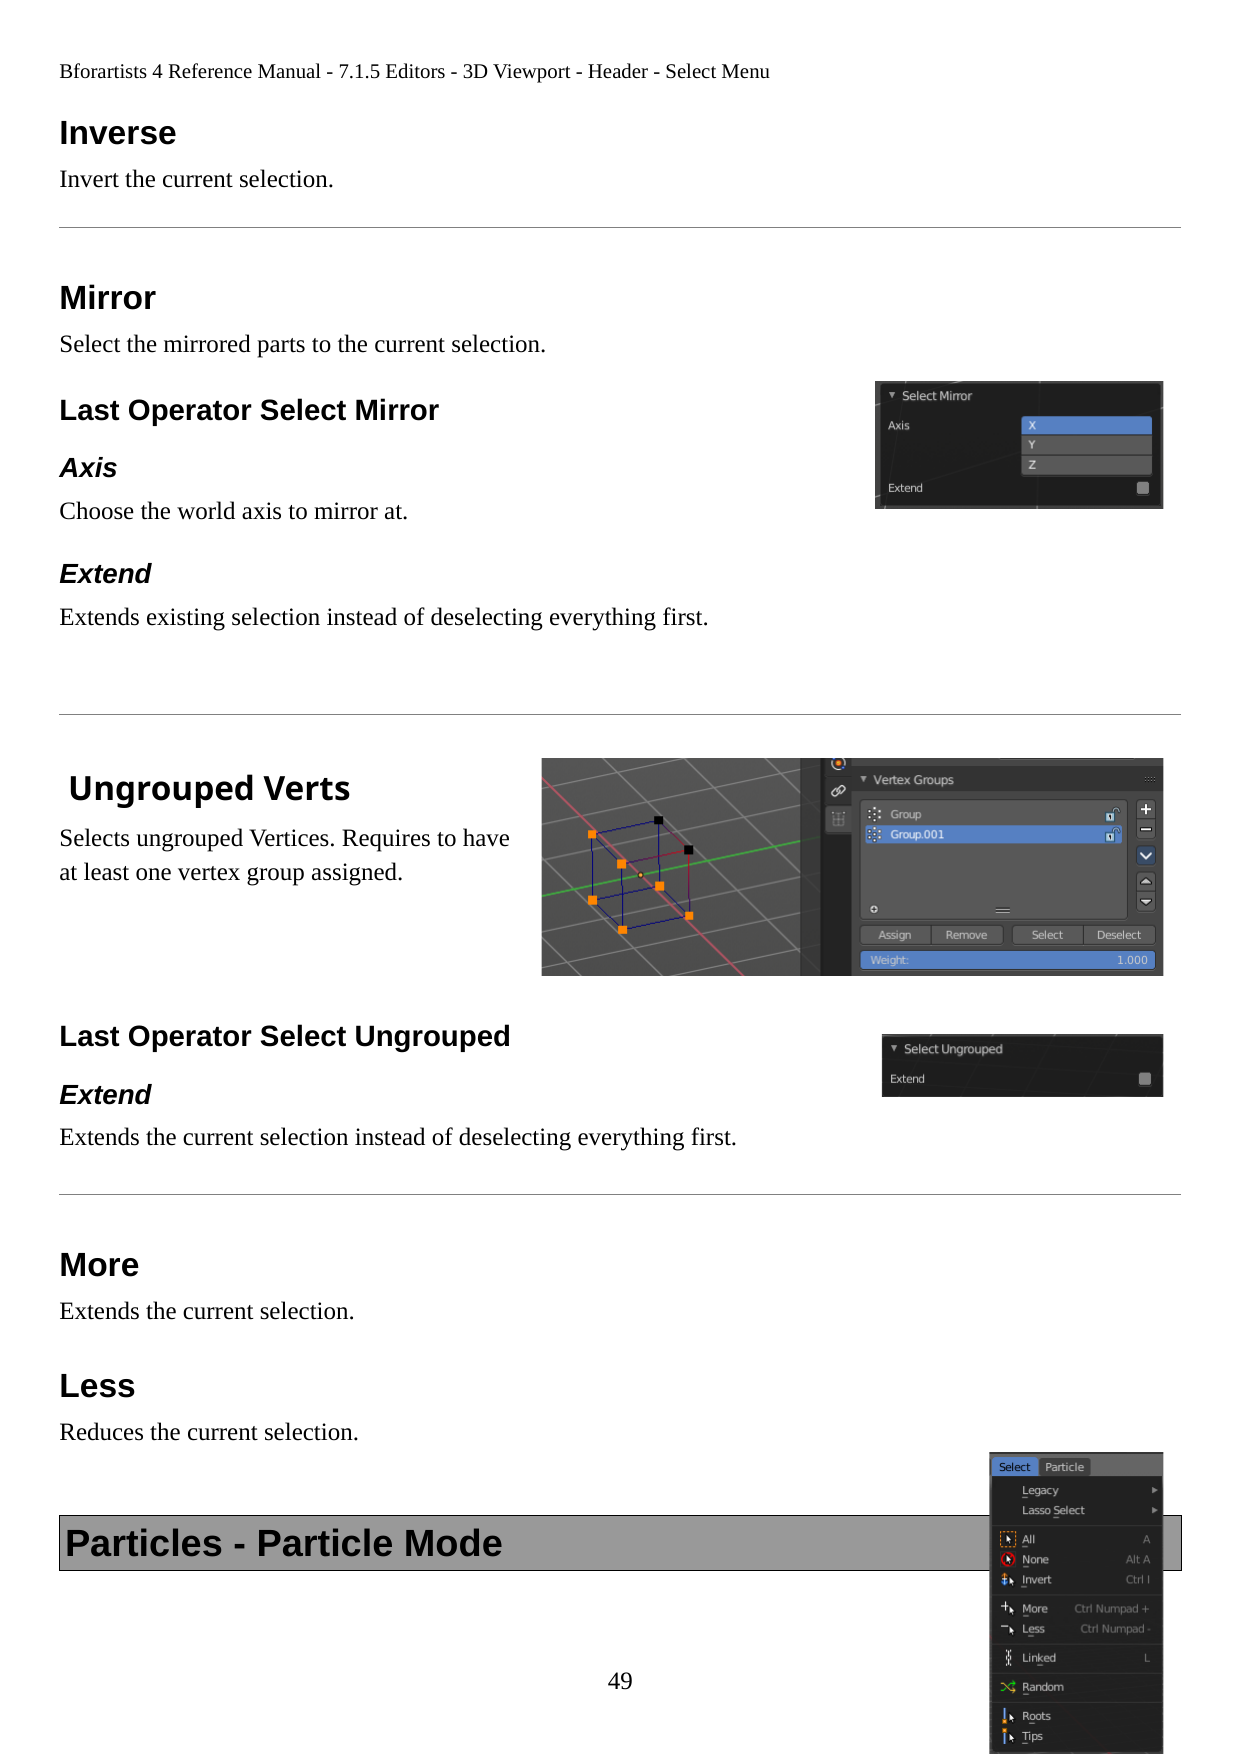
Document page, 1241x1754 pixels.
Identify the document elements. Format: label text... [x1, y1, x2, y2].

text Extends the current selection. [59, 1296, 1181, 1325]
subtitle Last Operator Select Mirror [59, 393, 875, 426]
subtitle Extend [59, 1078, 1181, 1110]
subtitle [1164, 451, 1181, 483]
subtitle Last Operator Select Ungrouped [59, 1019, 1181, 1053]
picture [881, 1034, 1164, 1097]
text Invert the current selection. [59, 164, 1181, 192]
table_header [1164, 1516, 1181, 1570]
subtitle Less [59, 1366, 1181, 1404]
text Selects ungrouped Vertices. Requires to have at least one vertex group assigned. [59, 823, 541, 886]
text Choose the world axis to mirror at. [59, 496, 1181, 524]
table_header Particles - Particle Mode [60, 1516, 989, 1570]
text Extends existing selection instead of deselecting everything first. [59, 602, 1181, 630]
picture [875, 381, 1164, 509]
subtitle Ungrouped Verts [59, 765, 541, 811]
text Extends the current selection instead of deselecting everything first. [59, 1122, 1181, 1151]
subtitle Mirror [59, 278, 1181, 316]
subtitle [1164, 765, 1181, 811]
subtitle Inverse [59, 113, 1181, 151]
subtitle More [59, 1245, 1181, 1283]
subtitle [1164, 393, 1181, 426]
subtitle Axis [59, 451, 875, 483]
picture [541, 758, 1164, 976]
picture [989, 1452, 1164, 1754]
subtitle Extend [59, 557, 1181, 589]
text Reduces the current selection. [59, 1417, 1181, 1446]
text Select the mirrored parts to the current selection. [59, 329, 1181, 358]
